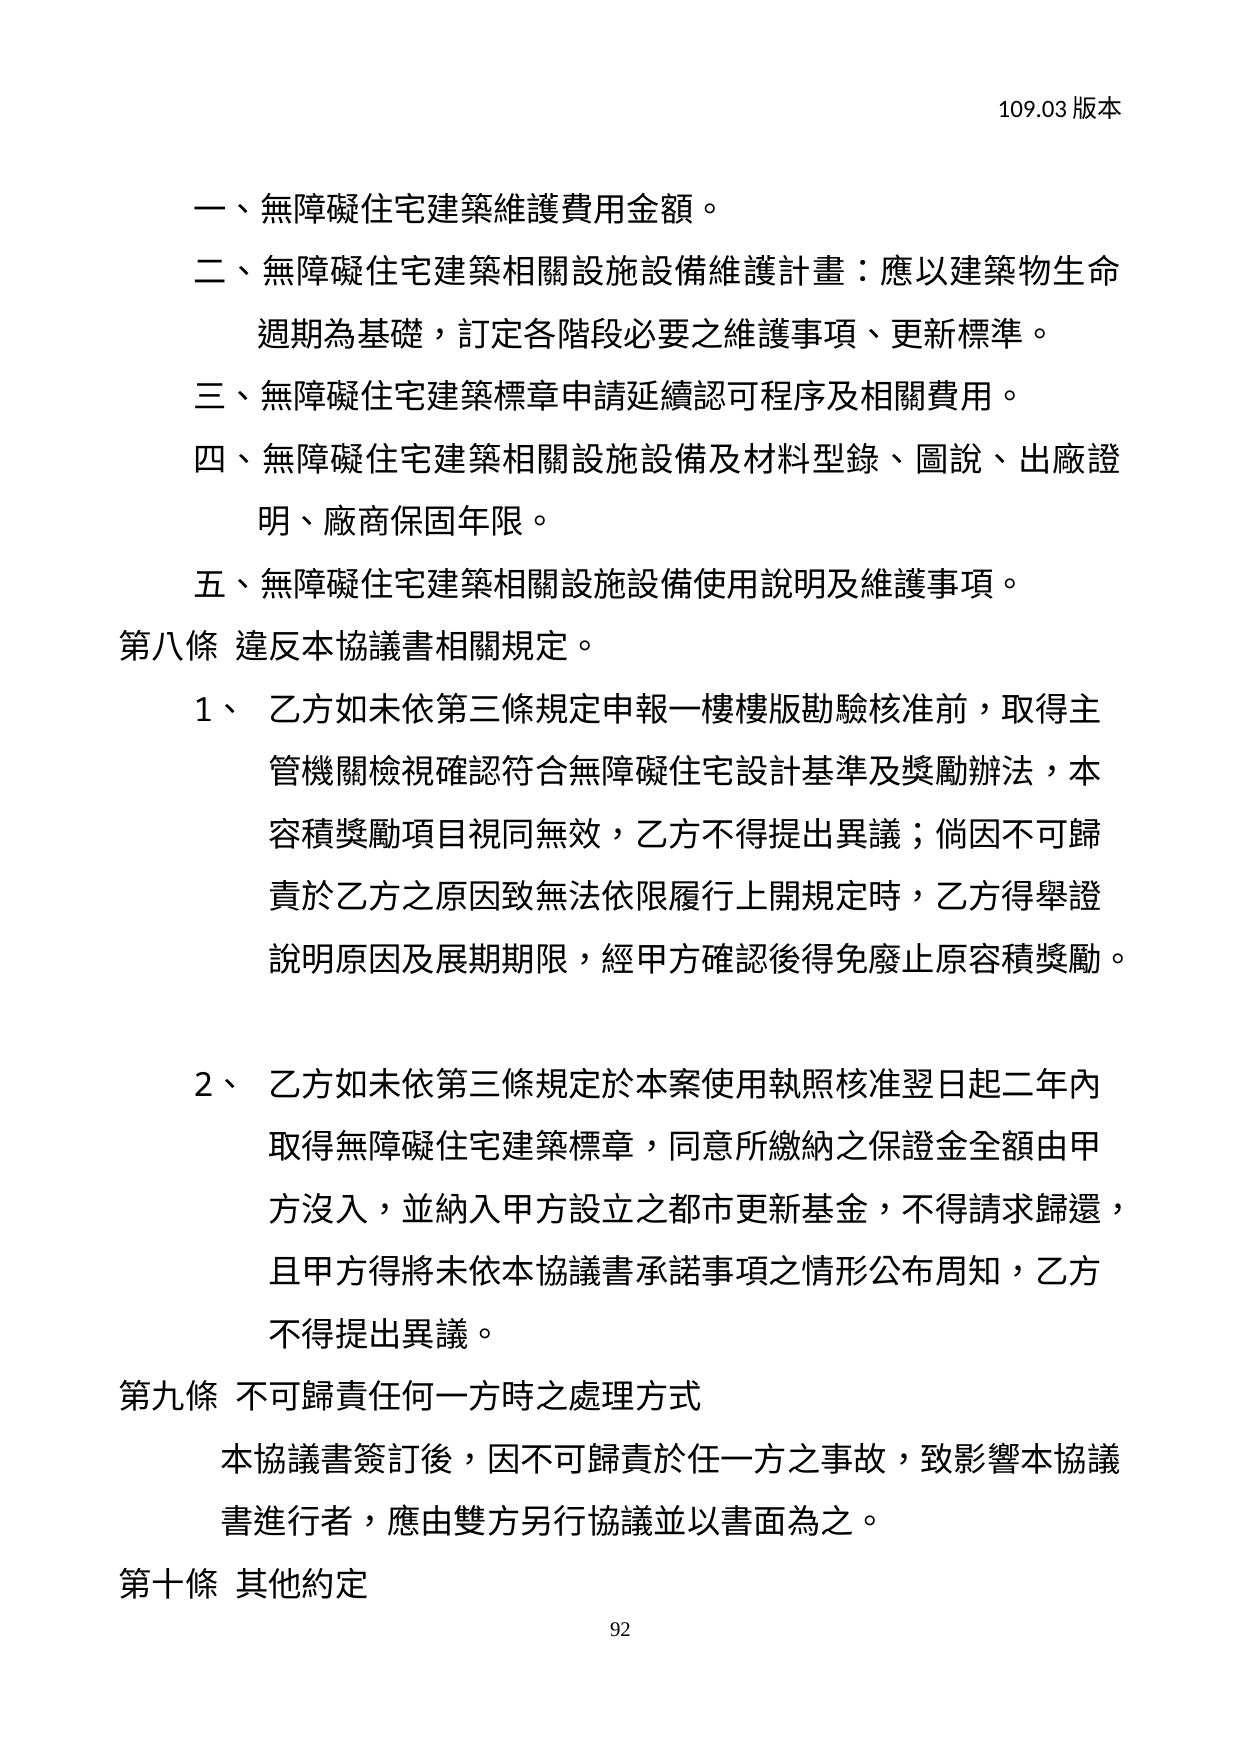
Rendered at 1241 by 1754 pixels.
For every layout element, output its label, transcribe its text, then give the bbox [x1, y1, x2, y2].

text 五、無障礙住宅建築相關設施設備使用說明及維護事項。 [193, 540, 1122, 602]
text 第八條 違反本協議書相關規定。 [118, 602, 1122, 665]
text 本協議書簽訂後，因不可歸責於任一方之事故，致影響本協議書進行者，應由雙方另行協議並以書面為之。 [220, 1415, 1122, 1540]
text 第九條 不可歸責任何一方時之處理方式 [118, 1352, 1122, 1415]
text 二、無障礙住宅建築相關設施設備維護計畫：應以建築物生命週期為基礎，訂定各階段必要之維護事項、更新標準。 [193, 227, 1122, 352]
list 乙方如未依第三條規定申報一樓樓版勘驗核准前，取得主管機關檢視確認符合無障礙住宅設計基準及獎勵辦法，本容積獎勵項目視同無效，乙方不得提出異議；倘因不可歸責於乙方之原因致無法依限履行上開規定時，乙方得舉證說明原因及展期期限，經甲方確認後得免廢止原容積獎勵。 [193, 665, 1122, 1040]
list 乙方如未依第三條規定於本案使用執照核准翌日起二年內取得無障礙住宅建築標章，同意所繳納之保證金全額由甲方沒入，並納入甲方設立之都市更新基金，不得請求歸還，且甲方得將未依本協議書承諾事項之情形公布周知，乙方不得提出異議。 [193, 1040, 1122, 1352]
text 四、無障礙住宅建築相關設施設備及材料型錄、圖說、出廠證明、廠商保固年限。 [193, 415, 1122, 540]
text 一、無障礙住宅建築維護費用金額。 [193, 165, 1122, 227]
text 第十條 其他約定 [118, 1540, 1122, 1602]
text 三、無障礙住宅建築標章申請延續認可程序及相關費用。 [193, 352, 1122, 415]
